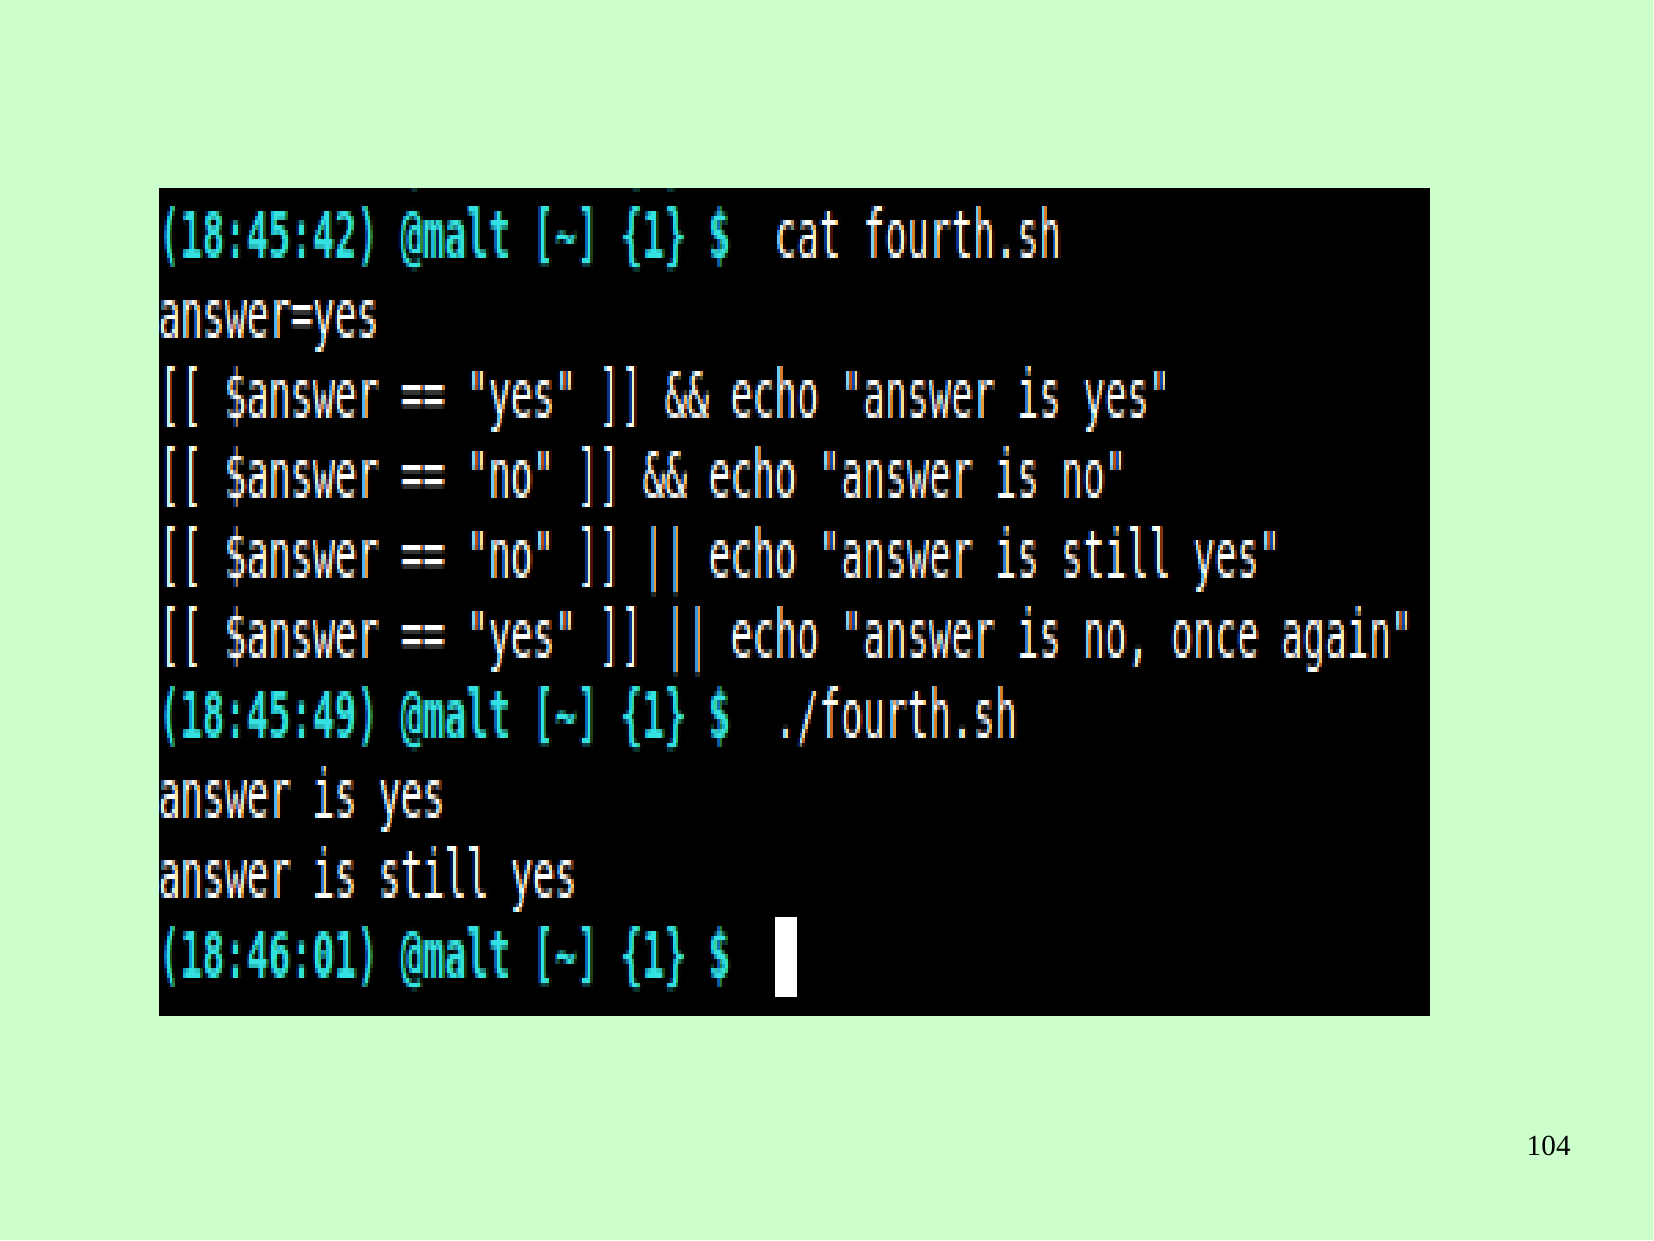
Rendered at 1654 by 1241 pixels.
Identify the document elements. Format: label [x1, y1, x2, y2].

picture [159, 188, 1430, 1016]
